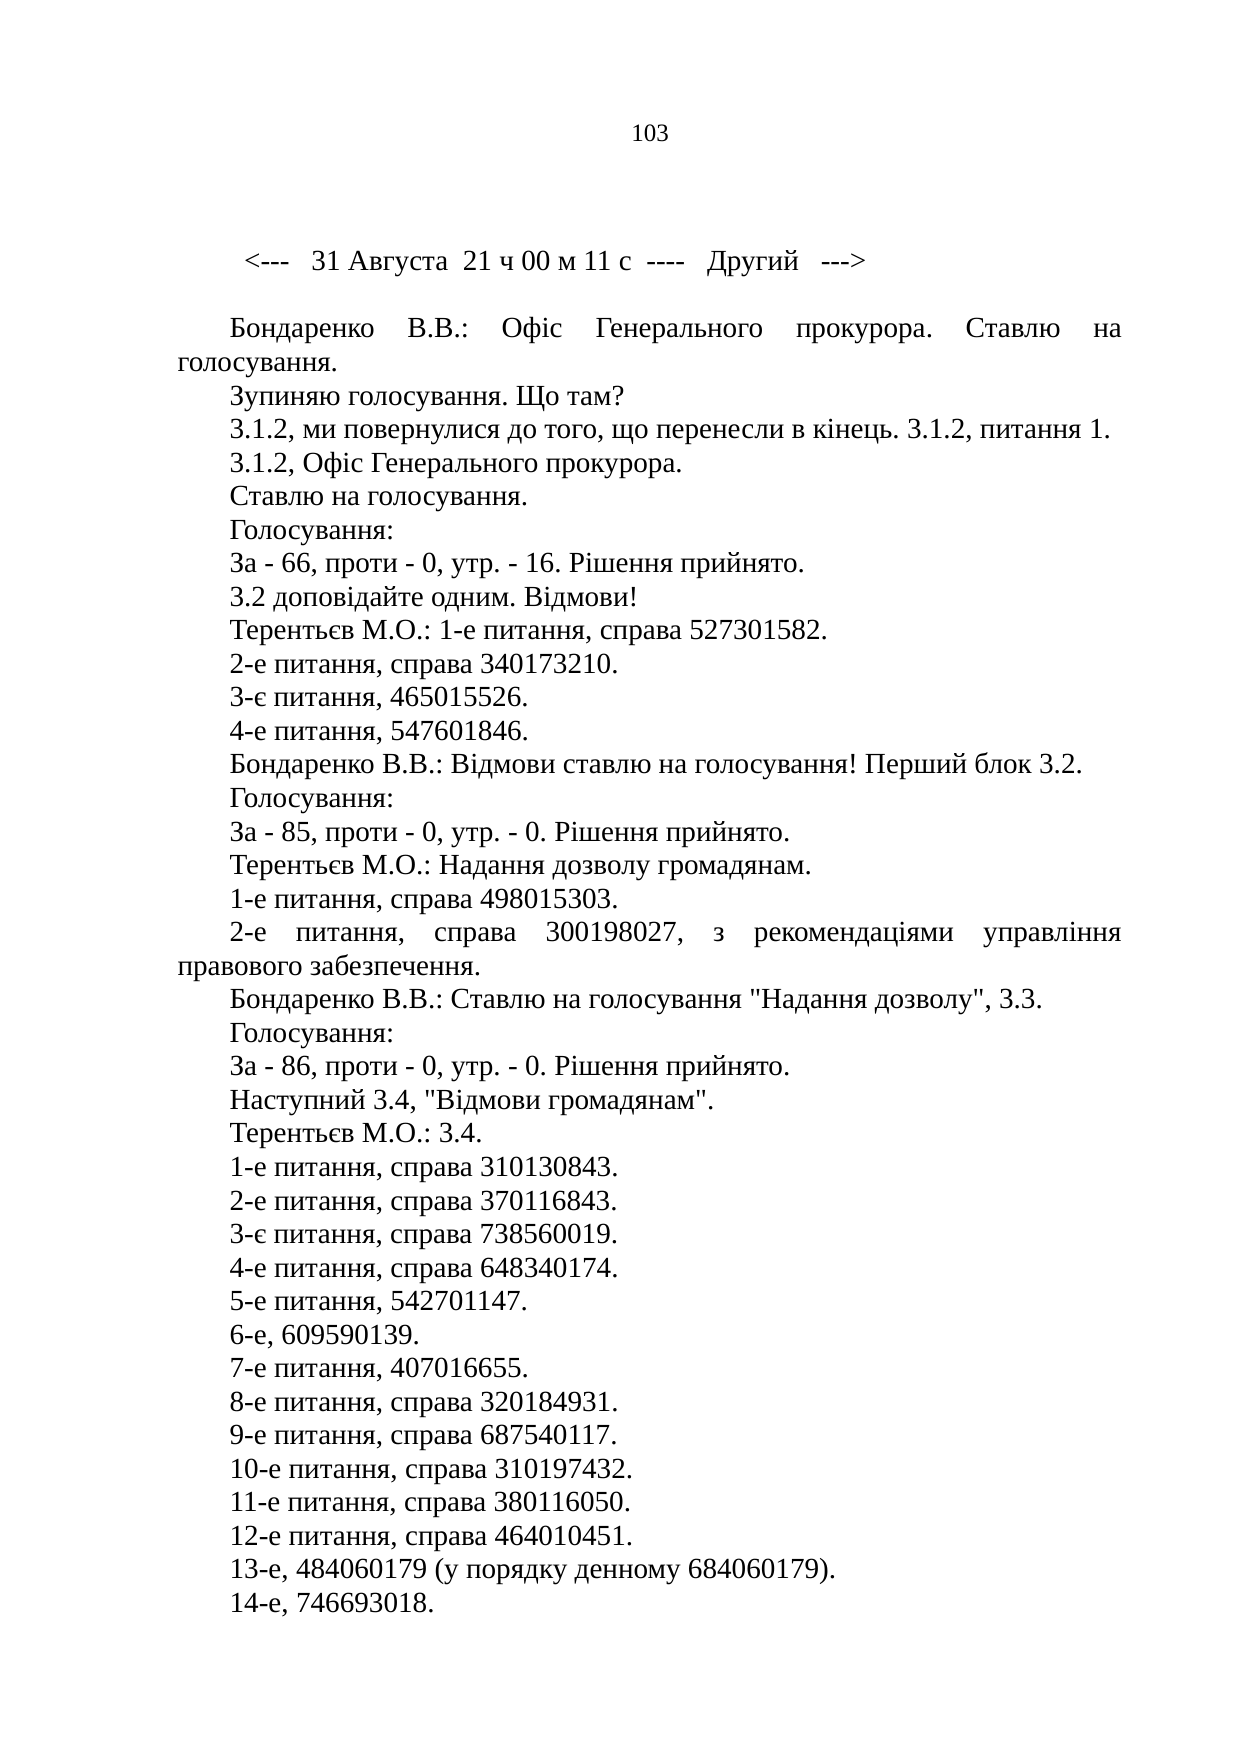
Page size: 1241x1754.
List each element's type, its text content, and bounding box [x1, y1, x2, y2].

text Терентьєв М.О.: 3.4. [177, 1116, 1122, 1149]
text 13-е, 484060179 (у порядку денному 684060179). [177, 1552, 1122, 1585]
text Бондаренко В.В.: Офіс Генерального прокурора. Ставлю на голосування. [177, 311, 1122, 378]
text Зупиняю голосування. Що там? [177, 378, 1122, 411]
text Наступний 3.4, "Відмови громадянам". [177, 1082, 1122, 1116]
text За - 85, проти - 0, утр. - 0. Рішення прийнято. [177, 814, 1122, 847]
text 4-е питання, 547601846. [177, 713, 1122, 747]
text 6-е, 609590139. [177, 1317, 1122, 1350]
text 3.1.2, Офіс Генерального прокурора. [177, 445, 1122, 478]
text 4-е питання, справа 648340174. [177, 1250, 1122, 1283]
text Терентьєв М.О.: 1-е питання, справа 527301582. [177, 612, 1122, 646]
text 10-е питання, справа 310197432. [177, 1451, 1122, 1484]
text Голосування: [177, 780, 1122, 814]
text Голосування: [177, 1015, 1122, 1048]
text 2-е питання, справа 340173210. [177, 646, 1122, 679]
text Бондаренко В.В.: Ставлю на голосування "Надання дозволу", 3.3. [177, 981, 1122, 1015]
text <--- 31 Августа 21 ч 00 м 11 с ---- Другий ---> [177, 243, 1122, 277]
text 3-є питання, 465015526. [177, 679, 1122, 713]
text За - 86, проти - 0, утр. - 0. Рішення прийнято. [177, 1048, 1122, 1082]
text 12-е питання, справа 464010451. [177, 1518, 1122, 1552]
text 11-е питання, справа 380116050. [177, 1484, 1122, 1518]
text 3-є питання, справа 738560019. [177, 1216, 1122, 1250]
text 5-е питання, 542701147. [177, 1283, 1122, 1317]
text 8-е питання, справа 320184931. [177, 1384, 1122, 1417]
text 2-е питання, справа 300198027, з рекомендаціями управління правового забезпечення. [177, 914, 1122, 981]
text За - 66, проти - 0, утр. - 16. Рішення прийнято. [177, 545, 1122, 579]
text Бондаренко В.В.: Відмови ставлю на голосування! Перший блок 3.2. [177, 747, 1122, 780]
text Ставлю на голосування. [177, 478, 1122, 512]
text 7-е питання, 407016655. [177, 1350, 1122, 1384]
text Терентьєв М.О.: Надання дозволу громадянам. [177, 847, 1122, 881]
text 9-е питання, справа 687540117. [177, 1417, 1122, 1451]
text 1-е питання, справа 310130843. [177, 1149, 1122, 1183]
text 3.2 доповідайте одним. Відмови! [177, 579, 1122, 612]
text 2-е питання, справа 370116843. [177, 1183, 1122, 1216]
text 14-е, 746693018. [177, 1585, 1122, 1619]
text Голосування: [177, 512, 1122, 545]
text 3.1.2, ми повернулися до того, що перенесли в кінець. 3.1.2, питання 1. [177, 411, 1122, 445]
text 1-е питання, справа 498015303. [177, 881, 1122, 914]
